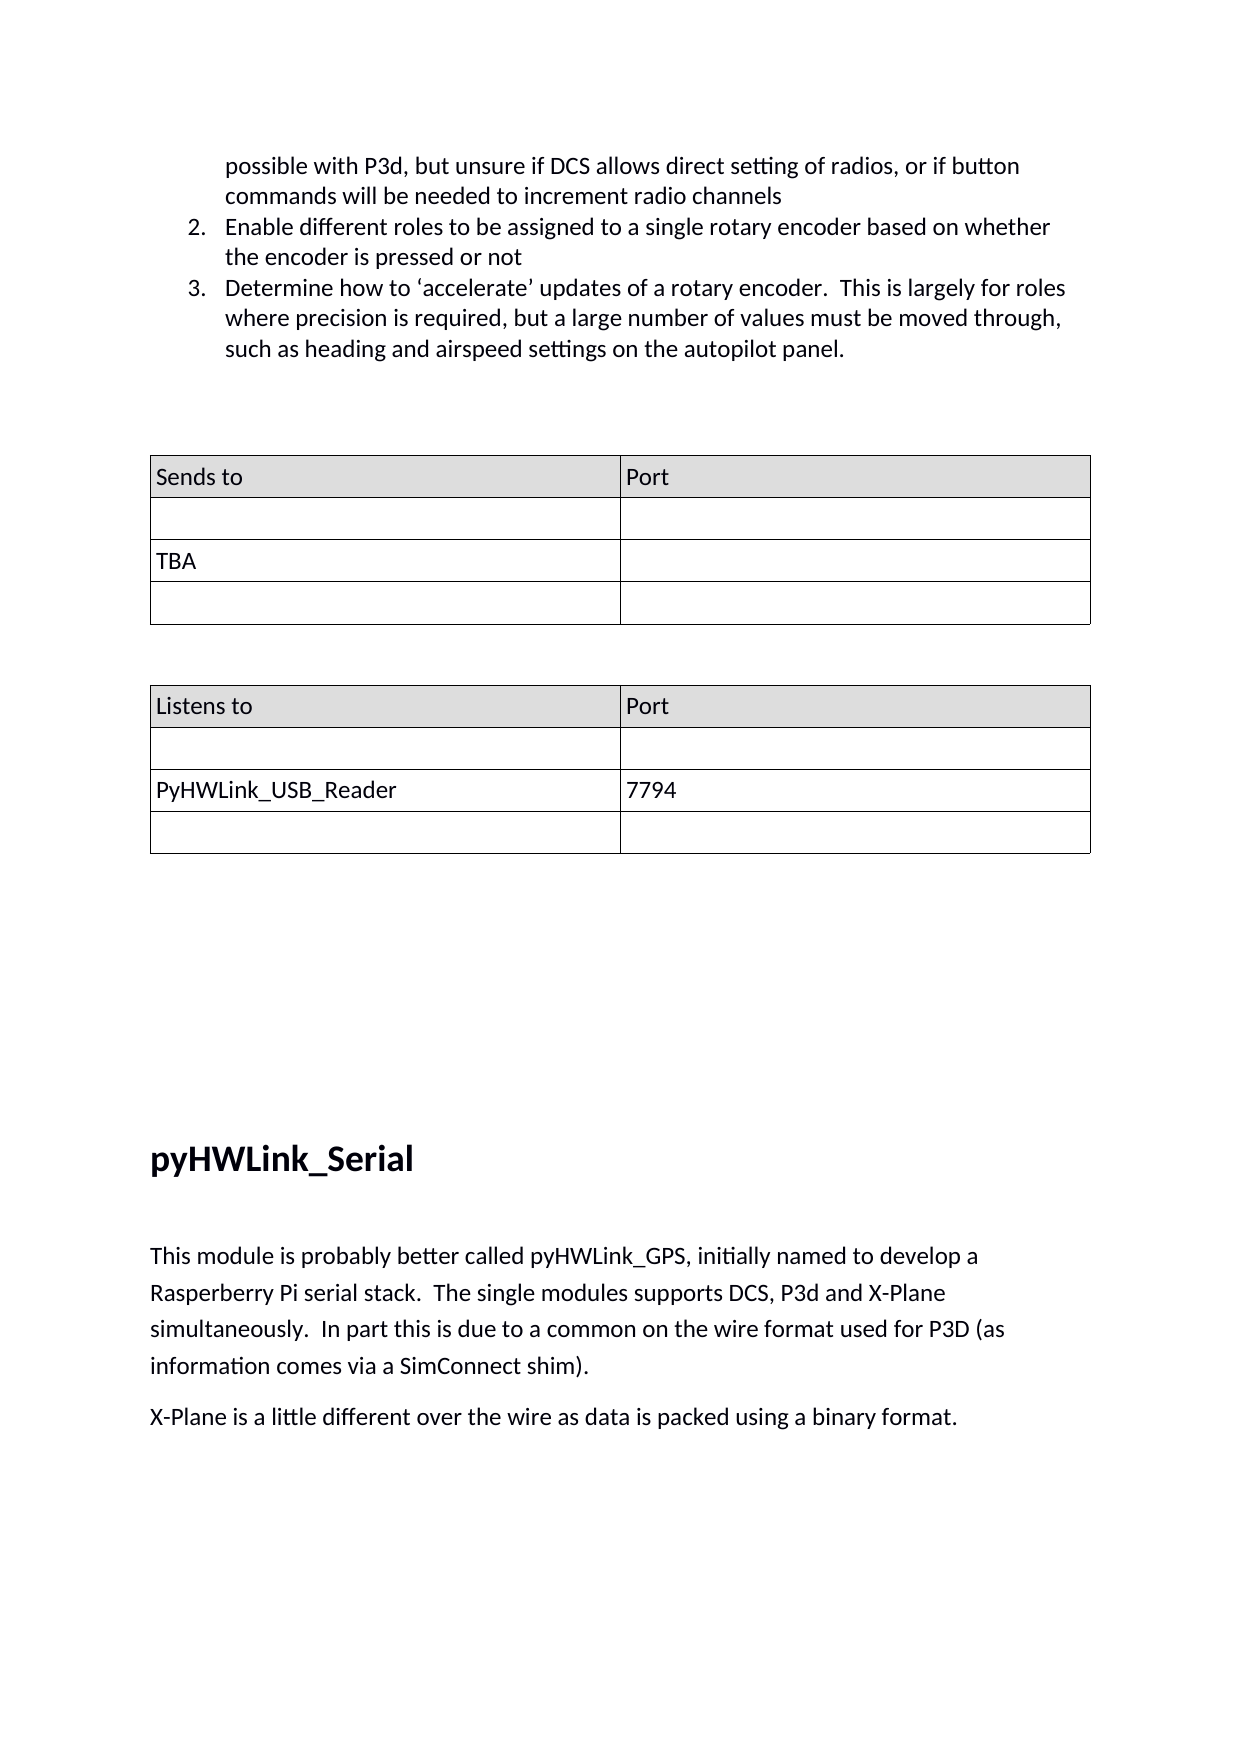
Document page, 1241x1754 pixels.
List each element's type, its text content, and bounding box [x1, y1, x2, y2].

subtitle pyHWLink_Serial [150, 1135, 1090, 1181]
list possible with P3d, but unsure if DCS allows direct setting of radios, or if button commands will be needed to increment radio channels [187, 150, 1090, 211]
table_cell [621, 728, 1090, 769]
table_cell [151, 582, 620, 623]
table_header Listens to [151, 686, 620, 727]
list Enable different roles to be assigned to a single rotary encoder based on whether the encoder is pressed or not [187, 211, 1090, 272]
text X-Plane is a little different over the wire as data is packed using a binary format. [150, 1401, 1090, 1432]
table_header Port [621, 456, 1090, 497]
table_cell [621, 582, 1090, 623]
list Determine how to ‘accelerate’ updates of a rotary encoder. This is largely for roles where precision is required, but a large number of values must be moved through, such as heading and airspeed settings on the autopilot panel. [187, 272, 1090, 364]
table_cell [621, 540, 1090, 581]
table_cell [151, 728, 620, 769]
table_cell TBA [151, 540, 620, 581]
table_cell [621, 498, 1090, 539]
table_cell [151, 498, 620, 539]
text This module is probably better called pyHWLink_GPS, initially named to develop a Rasperberry Pi serial stack. The single modules supports DCS, P3d and X-Plane simultaneously. In part this is due to a common on the wire format used for P3D (as information comes via a SimConnect shim). [150, 1240, 1090, 1381]
table_cell [621, 812, 1090, 853]
table_cell [151, 812, 620, 853]
table_cell 7794 [621, 770, 1090, 811]
table_header Sends to [151, 456, 620, 497]
table_header Port [621, 686, 1090, 727]
table_cell PyHWLink_USB_Reader [151, 770, 620, 811]
